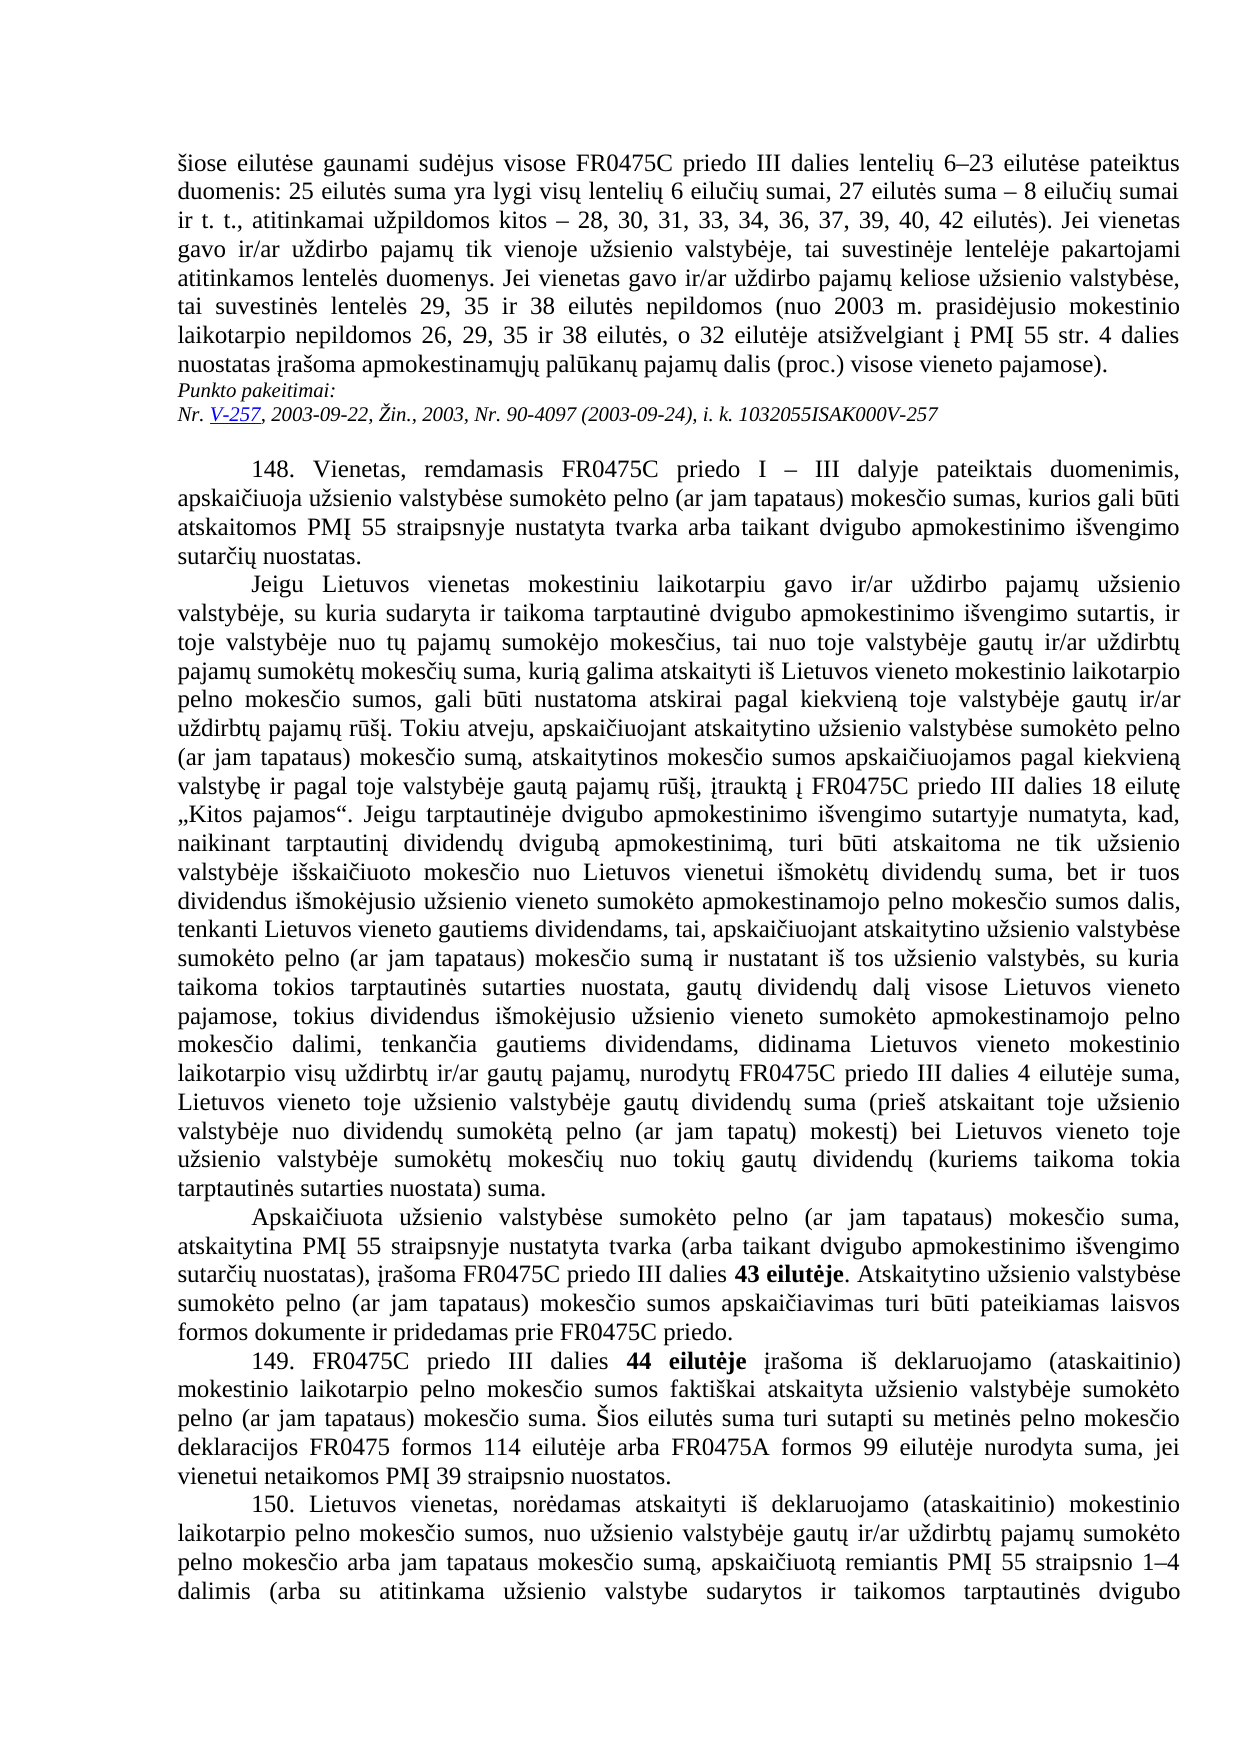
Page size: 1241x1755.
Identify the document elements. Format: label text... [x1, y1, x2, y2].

text 148. Vienetas, remdamasis FR0475C priedo I – III dalyje pateiktais duomenimis, apskaičiuoja užsienio valstybėse sumokėto pelno (ar jam tapataus) mokesčio sumas, kurios gali būti atskaitomos PMĮ 55 straipsnyje nustatyta tvarka arba taikant dvigubo apmokestinimo išvengimo sutarčių nuostatas. [177, 454, 1181, 569]
text šiose eilutėse gaunami sudėjus visose FR0475C priedo III dalies lentelių 6–23 eilutėse pateiktus duomenis: 25 eilutės suma yra lygi visų lentelių 6 eilučių sumai, 27 eilutės suma – 8 eilučių sumai ir t. t., atitinkamai užpildomos kitos – 28, 30, 31, 33, 34, 36, 37, 39, 40, 42 eilutės). Jei vienetas gavo ir/ar uždirbo pajamų tik vienoje užsienio valstybėje, tai suvestinėje lentelėje pakartojami atitinkamos lentelės duomenys. Jei vienetas gavo ir/ar uždirbo pajamų keliose užsienio valstybėse, tai suvestinės lentelės 29, 35 ir 38 eilutės nepildomos (nuo 2003 m. prasidėjusio mokestinio laikotarpio nepildomos 26, 29, 35 ir 38 eilutės, o 32 eilutėje atsižvelgiant į PMĮ 55 str. 4 dalies nuostatas įrašoma apmokestinamųjų palūkanų pajamų dalis (proc.) visose vieneto pajamose). [177, 148, 1181, 378]
text Punkto pakeitimai: [177, 378, 1181, 402]
text Nr. V-257, 2003-09-22, Žin., 2003, Nr. 90-4097 (2003-09-24), i. k. 1032055ISAK000V-257 [177, 402, 1181, 426]
text 150. Lietuvos vienetas, norėdamas atskaityti iš deklaruojamo (ataskaitinio) mokestinio laikotarpio pelno mokesčio sumos, nuo užsienio valstybėje gautų ir/ar uždirbtų pajamų sumokėto pelno mokesčio arba jam tapataus mokesčio sumą, apskaičiuotą remiantis PMĮ 55 straipsnio 1–4 dalimis (arba su atitinkama užsienio valstybe sudarytos ir taikomos tarptautinės dvigubo [177, 1489, 1181, 1604]
text 149. FR0475C priedo III dalies 44 eilutėje įrašoma iš deklaruojamo (ataskaitinio) mokestinio laikotarpio pelno mokesčio sumos faktiškai atskaityta užsienio valstybėje sumokėto pelno (ar jam tapataus) mokesčio suma. Šios eilutės suma turi sutapti su metinės pelno mokesčio deklaracijos FR0475 formos 114 eilutėje arba FR0475A formos 99 eilutėje nurodyta suma, jei vienetui netaikomos PMĮ 39 straipsnio nuostatos. [177, 1346, 1181, 1489]
text Jeigu Lietuvos vienetas mokestiniu laikotarpiu gavo ir/ar uždirbo pajamų užsienio valstybėje, su kuria sudaryta ir taikoma tarptautinė dvigubo apmokestinimo išvengimo sutartis, ir toje valstybėje nuo tų pajamų sumokėjo mokesčius, tai nuo toje valstybėje gautų ir/ar uždirbtų pajamų sumokėtų mokesčių suma, kurią galima atskaityti iš Lietuvos vieneto mokestinio laikotarpio pelno mokesčio sumos, gali būti nustatoma atskirai pagal kiekvieną toje valstybėje gautų ir/ar uždirbtų pajamų rūšį. Tokiu atveju, apskaičiuojant atskaitytino užsienio valstybėse sumokėto pelno (ar jam tapataus) mokesčio sumą, atskaitytinos mokesčio sumos apskaičiuojamos pagal kiekvieną valstybę ir pagal toje valstybėje gautą pajamų rūšį, įtrauktą į FR0475C priedo III dalies 18 eilutę „Kitos pajamos“. Jeigu tarptautinėje dvigubo apmokestinimo išvengimo sutartyje numatyta, kad, naikinant tarptautinį dividendų dvigubą apmokestinimą, turi būti atskaitoma ne tik užsienio valstybėje išskaičiuoto mokesčio nuo Lietuvos vienetui išmokėtų dividendų suma, bet ir tuos dividendus išmokėjusio užsienio vieneto sumokėto apmokestinamojo pelno mokesčio sumos dalis, tenkanti Lietuvos vieneto gautiems dividendams, tai, apskaičiuojant atskaitytino užsienio valstybėse sumokėto pelno (ar jam tapataus) mokesčio sumą ir nustatant iš tos užsienio valstybės, su kuria taikoma tokios tarptautinės sutarties nuostata, gautų dividendų dalį visose Lietuvos vieneto pajamose, tokius dividendus išmokėjusio užsienio vieneto sumokėto apmokestinamojo pelno mokesčio dalimi, tenkančia gautiems dividendams, didinama Lietuvos vieneto mokestinio laikotarpio visų uždirbtų ir/ar gautų pajamų, nurodytų FR0475C priedo III dalies 4 eilutėje suma, Lietuvos vieneto toje užsienio valstybėje gautų dividendų suma (prieš atskaitant toje užsienio valstybėje nuo dividendų sumokėtą pelno (ar jam tapatų) mokestį) bei Lietuvos vieneto toje užsienio valstybėje sumokėtų mokesčių nuo tokių gautų dividendų (kuriems taikoma tokia tarptautinės sutarties nuostata) suma. [177, 569, 1181, 1202]
text Apskaičiuota užsienio valstybėse sumokėto pelno (ar jam tapataus) mokesčio suma, atskaitytina PMĮ 55 straipsnyje nustatyta tvarka (arba taikant dvigubo apmokestinimo išvengimo sutarčių nuostatas), įrašoma FR0475C priedo III dalies 43 eilutėje. Atskaitytino užsienio valstybėse sumokėto pelno (ar jam tapataus) mokesčio sumos apskaičiavimas turi būti pateikiamas laisvos formos dokumente ir pridedamas prie FR0475C priedo. [177, 1202, 1181, 1346]
